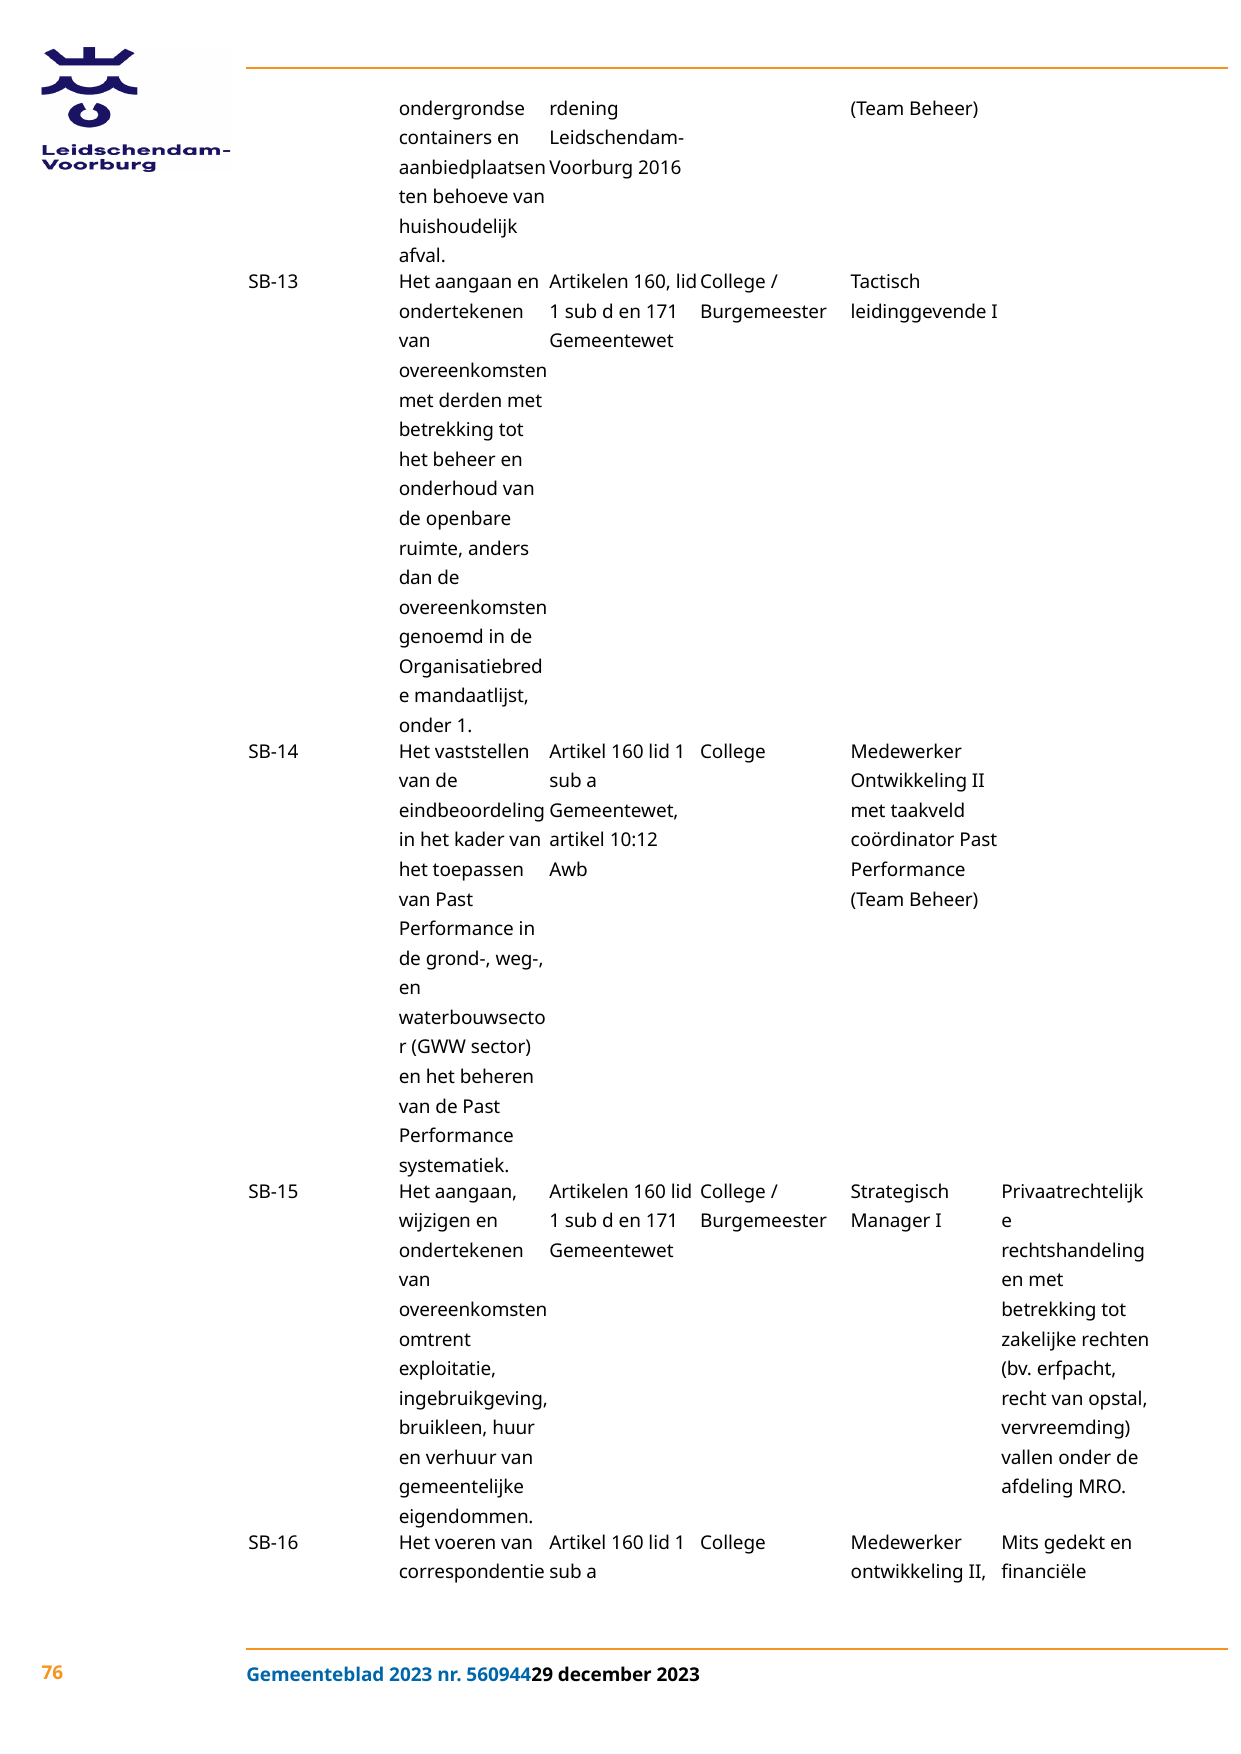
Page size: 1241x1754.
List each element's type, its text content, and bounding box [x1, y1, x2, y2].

table_cell [248, 95, 398, 268]
table_cell [700, 95, 850, 268]
table_cell (Team Beheer) [850, 95, 1001, 268]
table_cell College [700, 738, 850, 1178]
picture [41, 47, 231, 172]
table_cell SB-14 [248, 738, 398, 1178]
table_cell SB-15 [248, 1178, 398, 1529]
table_cell Mits gedekt en financiële [1001, 1529, 1152, 1584]
table_cell Privaatrechtelijke rechtshandelingen met betrekking tot zakelijke rechten (bv. erfpacht, recht van opstal, vervreemding) vallen onder de afdeling MRO. [1001, 1178, 1152, 1529]
table_cell College / Burgemeester [700, 1178, 850, 1529]
table_cell College [700, 1529, 850, 1584]
table_cell rdening Leidschendam-Voorburg 2016 [549, 95, 700, 268]
table_cell [1001, 738, 1152, 1178]
table_cell ondergrondse containers en aanbiedplaatsen ten behoeve van huishoudelijk afval. [399, 95, 549, 268]
table_cell Artikelen 160 lid 1 sub d en 171 Gemeentewet [549, 1178, 700, 1529]
table_cell [1001, 95, 1152, 268]
table_cell Strategisch Manager I [850, 1178, 1001, 1529]
table_cell SB-13 [248, 269, 398, 738]
table_cell Het aangaan en ondertekenen van overeenkomsten met derden met betrekking tot het beheer en onderhoud van de openbare ruimte, anders dan de overeenkomsten genoemd in de Organisatiebrede mandaatlijst, onder 1. [399, 269, 549, 738]
table_cell SB-16 [248, 1529, 398, 1584]
table_cell Het voeren van correspondentie [399, 1529, 549, 1584]
table_cell Artikel 160 lid 1 sub a [549, 1529, 700, 1584]
table_cell College / Burgemeester [700, 269, 850, 738]
table_cell Het aangaan, wijzigen en ondertekenen van overeenkomsten omtrent exploitatie, ingebruikgeving, bruikleen, huur en verhuur van gemeentelijke eigendommen. [399, 1178, 549, 1529]
table_cell Artikelen 160, lid 1 sub d en 171 Gemeentewet [549, 269, 700, 738]
table_cell Het vaststellen van de eindbeoordeling in het kader van het toepassen van Past Performance in de grond-, weg-, en waterbouwsector (GWW sector) en het beheren van de Past Performance systematiek. [399, 738, 549, 1178]
table_cell Medewerker ontwikkeling II, [850, 1529, 1001, 1584]
table_cell Tactisch leidinggevende I [850, 269, 1001, 738]
table_cell [1001, 269, 1152, 738]
table_cell Medewerker Ontwikkeling II met taakveld coördinator Past Performance (Team Beheer) [850, 738, 1001, 1178]
table_cell Artikel 160 lid 1 sub a Gemeentewet, artikel 10:12 Awb [549, 738, 700, 1178]
